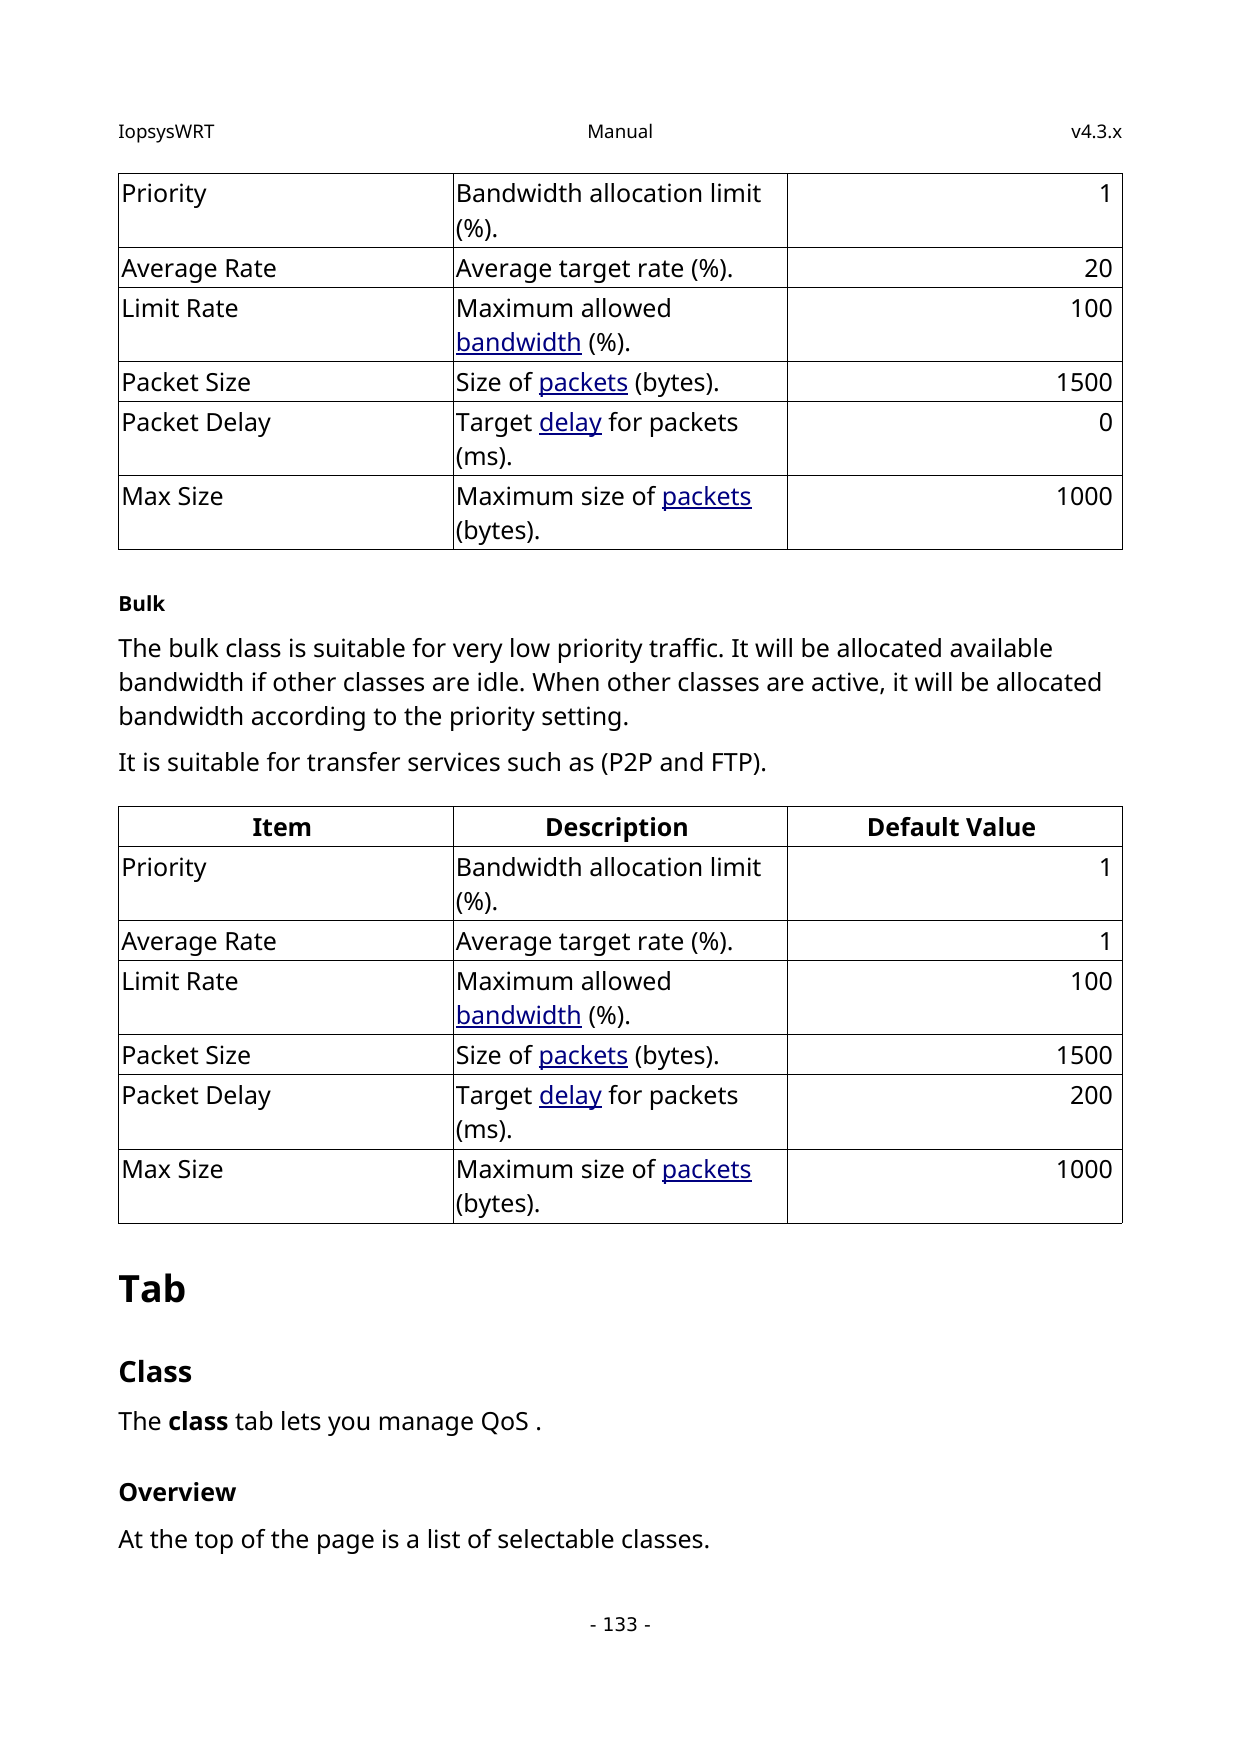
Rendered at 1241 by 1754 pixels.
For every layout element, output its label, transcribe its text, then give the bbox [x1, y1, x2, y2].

text At the top of the page is a list of selectable classes. [118, 1521, 1122, 1555]
table_header Default Value [788, 807, 1122, 846]
table_cell 100 [788, 961, 1122, 1034]
table_cell 0 [788, 402, 1122, 475]
table_cell 1 [788, 174, 1122, 247]
table_cell 1 [788, 921, 1122, 960]
table_cell Maximum size of packets (bytes). [454, 476, 787, 549]
table_cell 1 [788, 847, 1122, 920]
subtitle Class [118, 1351, 1122, 1391]
table_cell 1500 [788, 362, 1122, 401]
table_cell Max Size [119, 476, 453, 549]
table_cell Packet Size [119, 362, 453, 401]
table_cell 20 [788, 248, 1122, 287]
subtitle Overview [118, 1475, 1122, 1509]
table_cell Bandwidth allocation limit (%). [454, 847, 787, 920]
table_cell Packet Delay [119, 1075, 453, 1148]
table_cell Target delay for packets (ms). [454, 1075, 787, 1148]
table_cell Packet Delay [119, 402, 453, 475]
table_cell 1000 [788, 476, 1122, 549]
table_cell Maximum size of packets (bytes). [454, 1150, 787, 1222]
table_cell Priority [119, 174, 453, 247]
table_cell Average target rate (%). [454, 921, 787, 960]
text The bulk class is suitable for very low priority traffic. It will be allocated available bandwidth if other classes are idle. When other classes are active, it will be allocated bandwidth according to the priority setting. [118, 630, 1122, 732]
table_cell Maximum allowed bandwidth (%). [454, 288, 787, 361]
table_cell Priority [119, 847, 453, 920]
table_header Description [454, 807, 787, 846]
text The class tab lets you manage QoS . [118, 1403, 1122, 1437]
table_cell Limit Rate [119, 961, 453, 1034]
table_cell Max Size [119, 1150, 453, 1222]
table_cell 100 [788, 288, 1122, 361]
table_cell 1000 [788, 1150, 1122, 1222]
subtitle Bulk [118, 589, 1122, 618]
table_cell Size of packets (bytes). [454, 362, 787, 401]
table_cell Maximum allowed bandwidth (%). [454, 961, 787, 1034]
table_cell Bandwidth allocation limit (%). [454, 174, 787, 247]
text It is suitable for transfer services such as (P2P and FTP). [118, 745, 1122, 779]
table_cell Limit Rate [119, 288, 453, 361]
table_cell 1500 [788, 1035, 1122, 1074]
table_cell Average Rate [119, 248, 453, 287]
table_cell Target delay for packets (ms). [454, 402, 787, 475]
table_header Item [119, 807, 453, 846]
table_cell Average Rate [119, 921, 453, 960]
table_cell Average target rate (%). [454, 248, 787, 287]
table_cell Size of packets (bytes). [454, 1035, 787, 1074]
table_cell 200 [788, 1075, 1122, 1148]
subtitle Tab [118, 1262, 1122, 1313]
table_cell Packet Size [119, 1035, 453, 1074]
